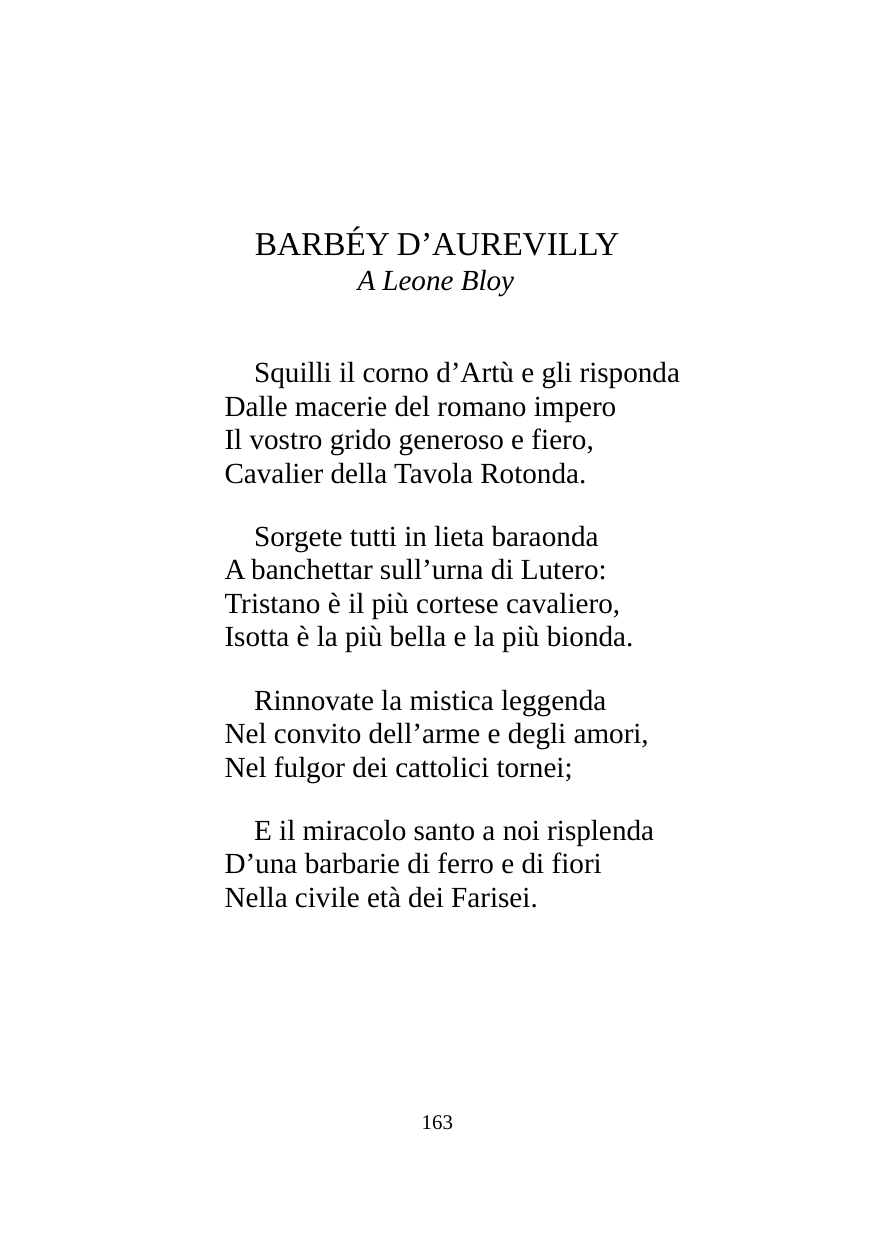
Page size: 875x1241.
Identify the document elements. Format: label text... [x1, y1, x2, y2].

text Il vostro grido generoso e fiero, [224, 422, 768, 456]
text Squilli il corno d’Artù e gli risponda [224, 355, 768, 389]
text Rinnovate la mistica leggenda [224, 683, 768, 716]
text Nel fulgor dei cattolici tornei; [224, 750, 768, 783]
text Cavalier della Tavola Rotonda. [224, 456, 768, 489]
text Nella civile età dei Farisei. [224, 880, 768, 913]
text Dalle macerie del romano impero [224, 389, 768, 422]
text Tristano è il più cortese cavaliero, [224, 586, 768, 619]
text Nel convito dell’arme e degli amori, [224, 716, 768, 750]
text Isotta è la più bella e la più bionda. [224, 619, 768, 653]
text E il miracolo santo a noi risplenda [224, 813, 768, 846]
text A Leone Bloy [106, 263, 768, 296]
subtitle BARBÉY D’AUREVILLY [106, 224, 768, 263]
text D’una barbarie di ferro e di fiori [224, 846, 768, 880]
text Sorgete tutti in lieta baraonda [224, 519, 768, 552]
text A banchettar sull’urna di Lutero: [224, 552, 768, 586]
